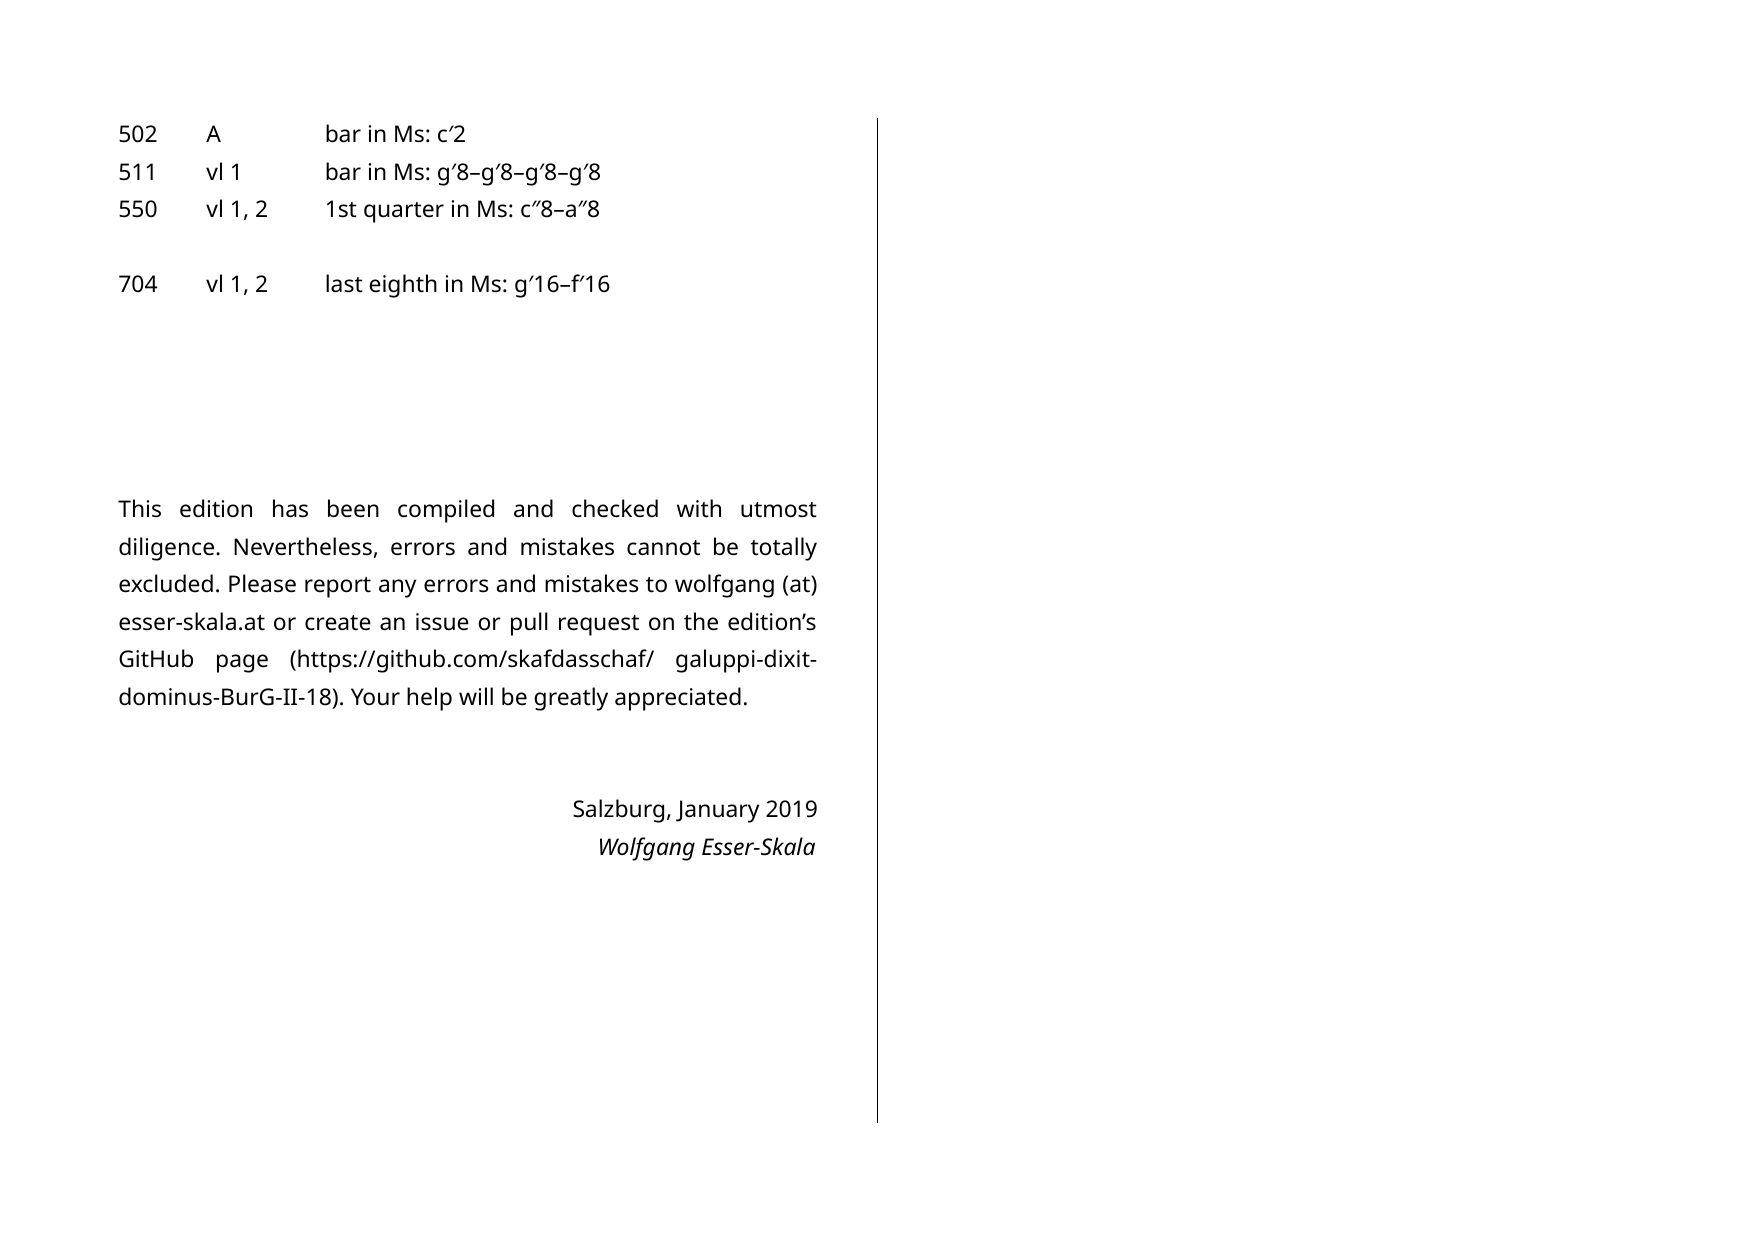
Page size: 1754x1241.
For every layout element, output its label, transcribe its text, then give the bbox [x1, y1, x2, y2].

text This edition has been compiled and checked with utmost diligence. Nevertheless, errors and mistakes cannot be totally excluded. Please report any errors and mistakes to wolfgang (at) esser-skala.at or create an issue or pull request on the edition’s GitHub page (https://github.com/skafdasschaf/ galuppi-dixit-dominus-BurG-II-18). Your help will be greatly appreciated. [118, 493, 818, 712]
text 502 A bar in Ms: c′2 511 vl 1 bar in Ms: g′8–g′8–g′8–g′8 550 vl 1, 2 1st quarter in Ms: c″8–a″8 704 vl 1, 2 last eighth in Ms: g′16–f′16 [118, 118, 818, 487]
text Salzburg, January 2019 Wolfgang Esser-Skala [118, 793, 818, 862]
